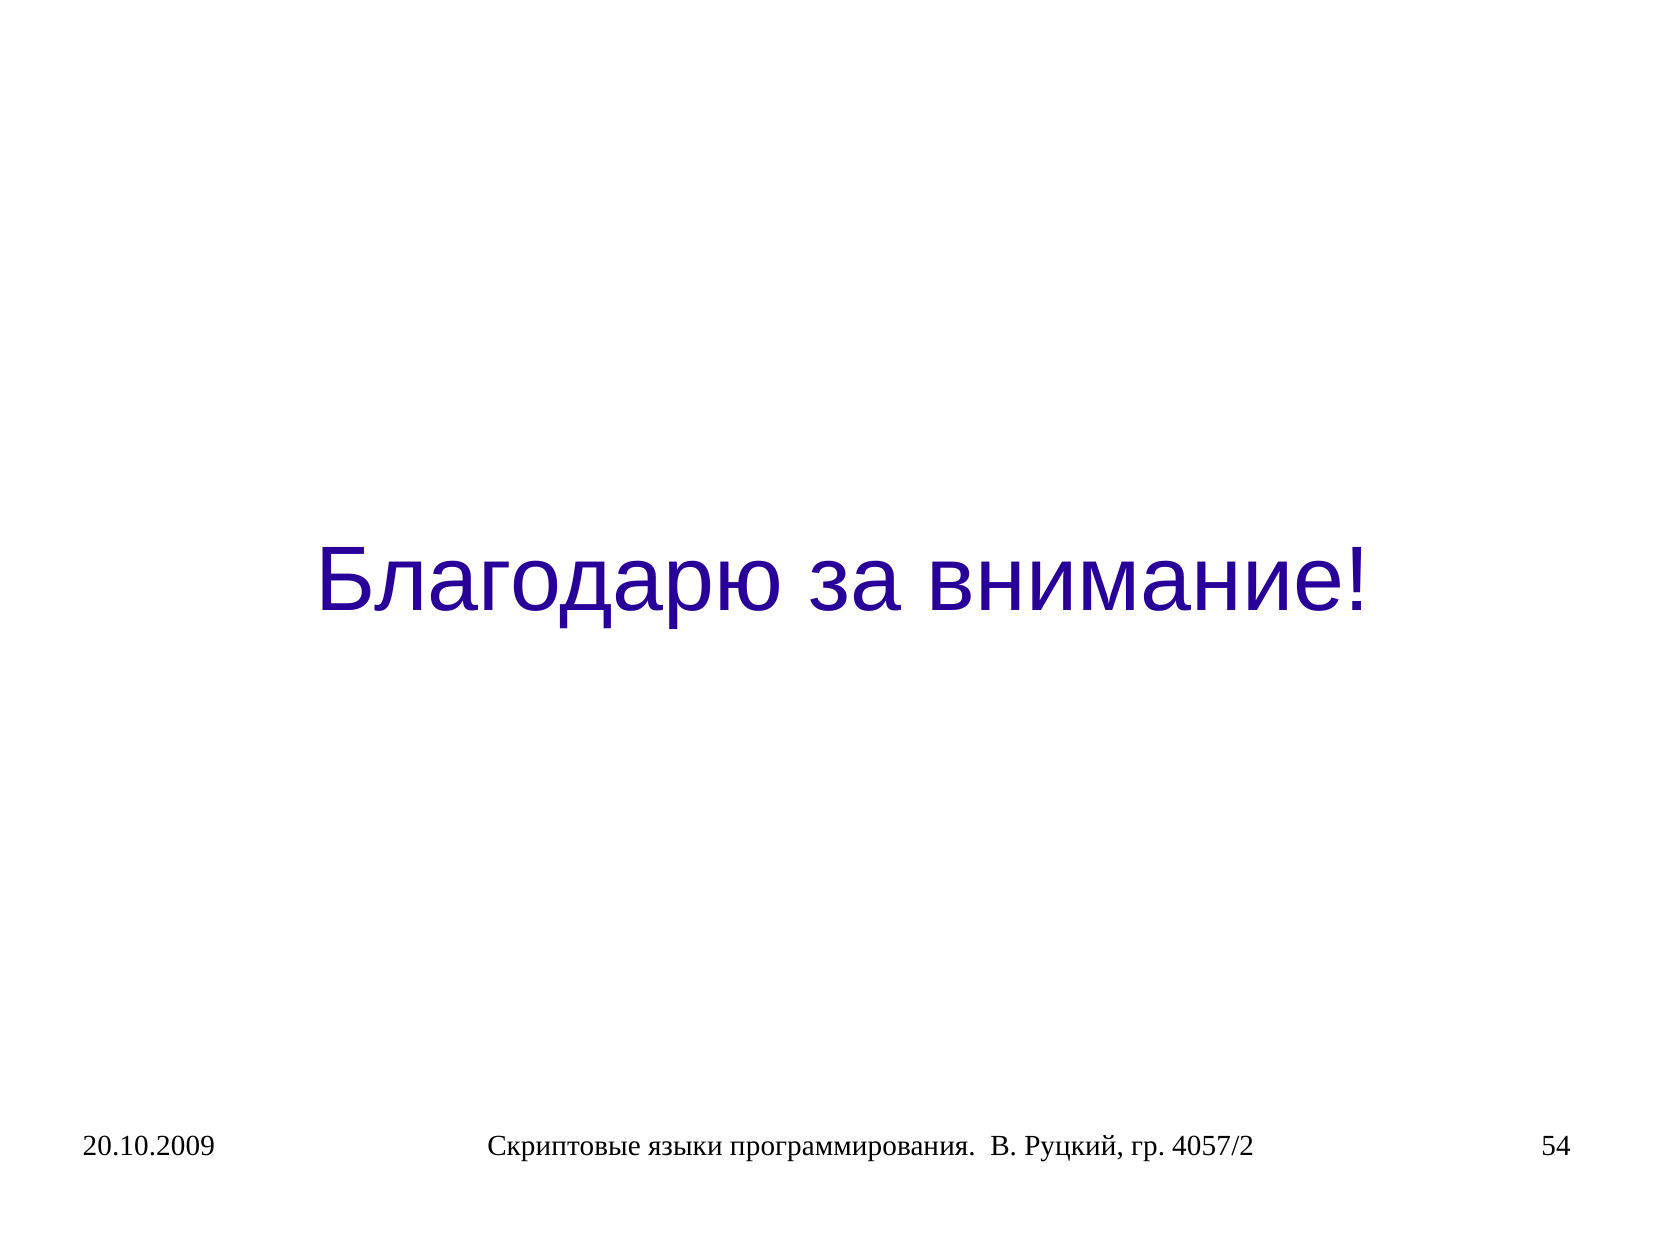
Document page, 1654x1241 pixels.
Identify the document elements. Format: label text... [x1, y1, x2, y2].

subtitle Благодарю за внимание! [82, 49, 1571, 1109]
